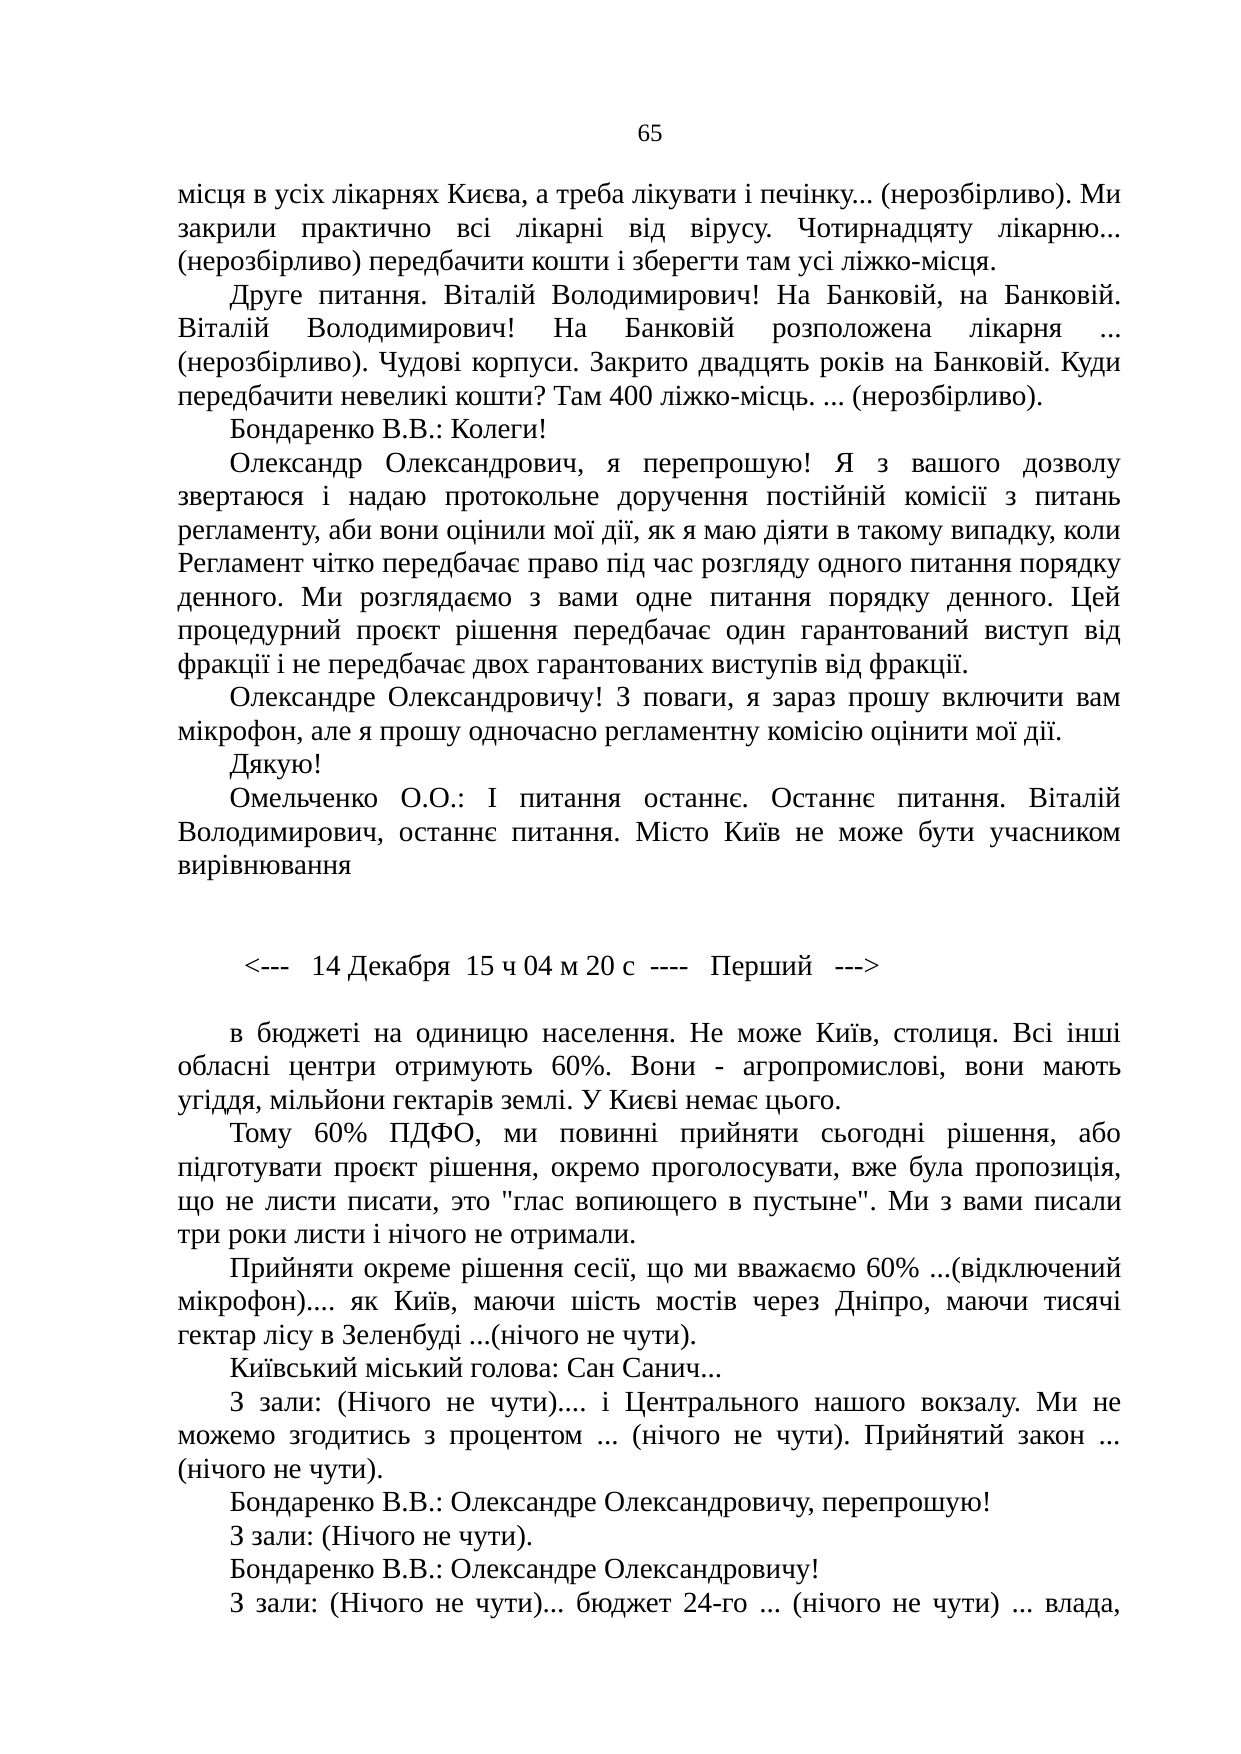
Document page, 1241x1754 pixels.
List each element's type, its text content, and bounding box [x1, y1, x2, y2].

text Тому 60% ПДФО, ми повинні прийняти сьогодні рішення, або підготувати проєкт рішення, окремо проголосувати, вже була пропозиція, що не листи писати, это "глас вопиющего в пустыне". Ми з вами писали три роки листи і нічого не отримали. [177, 1116, 1122, 1250]
text Олександре Олександровичу! З поваги, я зараз прошу включити вам мікрофон, але я прошу одночасно регламентну комісію оцінити мої дії. [177, 679, 1122, 747]
text З зали: (Нічого не чути). [177, 1518, 1122, 1552]
text З зали: (Нічого не чути).... і Центрального нашого вокзалу. Ми не можемо згодитись з процентом ... (нічого не чути). Прийнятий закон ...(нічого не чути). [177, 1384, 1122, 1484]
text Олександр Олександрович, я перепрошую! Я з вашого дозволу звертаюся і надаю протокольне доручення постійній комісії з питань регламенту, аби вони оцінили мої дії, як я маю діяти в такому випадку, коли Регламент чітко передбачає право під час розгляду одного питання порядку денного. Ми розглядаємо з вами одне питання порядку денного. Цей процедурний проєкт рішення передбачає один гарантований виступ від фракції і не передбачає двох гарантованих виступів від фракції. [177, 445, 1122, 679]
text Бондаренко В.В.: Колеги! [177, 411, 1122, 445]
text Київський міський голова: Сан Санич... [177, 1350, 1122, 1384]
text <--- 14 Декабря 15 ч 04 м 20 с ---- Перший ---> [177, 948, 1122, 981]
text в бюджеті на одиницю населення. Не може Київ, столиця. Всі інші обласні центри отримують 60%. Вони - агропромислові, вони мають угіддя, мільйони гектарів землі. У Києві немає цього. [177, 1015, 1122, 1116]
text місця в усіх лікарнях Києва, а треба лікувати і печінку... (нерозбірливо). Ми закрили практично всі лікарні від вірусу. Чотирнадцяту лікарню... (нерозбірливо) передбачити кошти і зберегти там усі ліжко-місця. [177, 176, 1122, 277]
text Дякую! [177, 747, 1122, 780]
text Бондаренко В.В.: Олександре Олександровичу, перепрошую! [177, 1484, 1122, 1518]
text Друге питання. Віталій Володимирович! На Банковій, на Банковій. Віталій Володимирович! На Банковій розположена лікарня ... (нерозбірливо). Чудові корпуси. Закрито двадцять років на Банковій. Куди передбачити невеликі кошти? Там 400 ліжко-місць. ... (нерозбірливо). [177, 277, 1122, 411]
text Прийняти окреме рішення сесії, що ми вважаємо 60% ...(відключений мікрофон).... як Київ, маючи шість мостів через Дніпро, маючи тисячі гектар лісу в Зеленбуді ...(нічого не чути). [177, 1250, 1122, 1350]
text Бондаренко В.В.: Олександре Олександровичу! [177, 1552, 1122, 1585]
text Омельченко О.О.: І питання останнє. Останнє питання. Віталій Володимирович, останнє питання. Місто Київ не може бути учасником вирівнювання [177, 780, 1122, 881]
text З зали: (Нічого не чути)... бюджет 24-го ... (нічого не чути) ... влада, [177, 1585, 1122, 1619]
